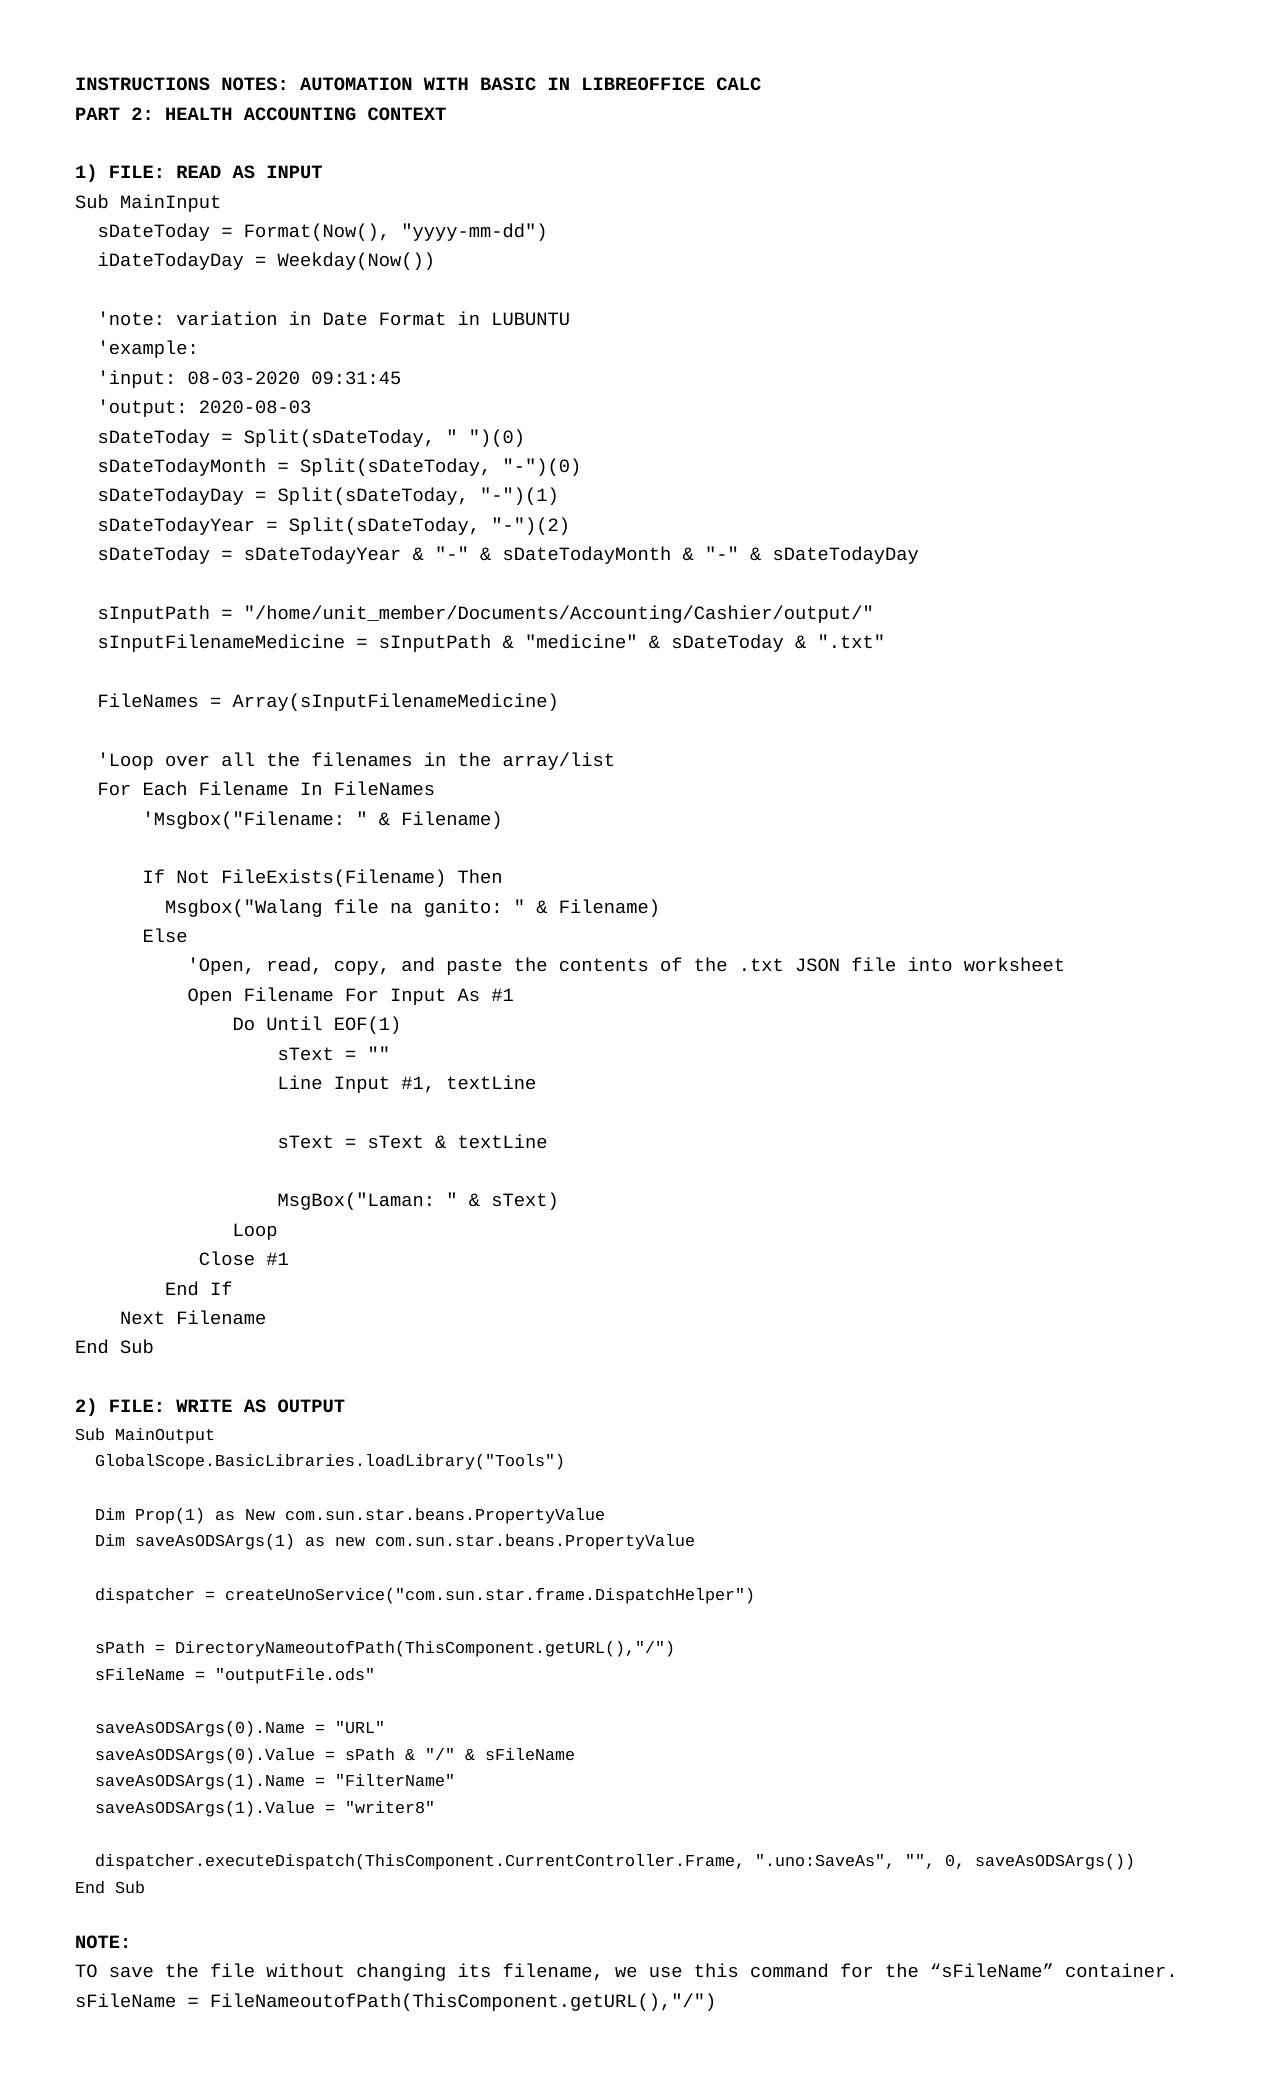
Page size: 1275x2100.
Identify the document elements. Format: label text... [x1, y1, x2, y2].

text sDateToday = Split(sDateToday, " ")(0) [75, 427, 1200, 449]
text MsgBox("Laman: " & sText) [75, 1191, 1200, 1212]
text sDateToday = Format(Now(), "yyyy-mm-dd") [75, 222, 1200, 243]
text 'Msgbox("Filename: " & Filename) [75, 809, 1200, 831]
text sInputFilenameMedicine = sInputPath & "medicine" & sDateToday & ".txt" [75, 633, 1200, 654]
text End Sub [75, 1338, 1200, 1359]
text 'note: variation in Date Format in LUBUNTU [75, 310, 1200, 331]
text End If [75, 1279, 1200, 1301]
text Line Input #1, textLine [75, 1074, 1200, 1095]
text 1) FILE: READ AS INPUT [75, 163, 1200, 184]
text sText = "" [75, 1044, 1200, 1066]
text sDateTodayMonth = Split(sDateToday, "-")(0) [75, 457, 1200, 478]
text NOTE: [75, 1933, 1200, 1954]
text TO save the file without changing its filename, we use this command for the “sFileName” container. [75, 1962, 1200, 1983]
text sDateTodayYear = Split(sDateToday, "-")(2) [75, 516, 1200, 537]
text PART 2: HEALTH ACCOUNTING CONTEXT [75, 104, 1200, 126]
text sInputPath = "/home/unit_member/Documents/Accounting/Cashier/output/" [75, 604, 1200, 625]
text sDateToday = sDateTodayYear & "-" & sDateTodayMonth & "-" & sDateTodayDay [75, 545, 1200, 566]
text saveAsODSArgs(0).Name = "URL" [75, 1719, 1200, 1738]
text 'output: 2020-08-03 [75, 398, 1200, 419]
text FileNames = Array(sInputFilenameMedicine) [75, 692, 1200, 713]
text dispatcher.executeDispatch(ThisComponent.CurrentController.Frame, ".uno:SaveAs", "", 0, saveAsODSArgs()) [75, 1853, 1200, 1872]
text Next Filename [75, 1309, 1200, 1330]
text sFileName = "outputFile.ods" [75, 1666, 1200, 1685]
text Do Until EOF(1) [75, 1015, 1200, 1036]
text Sub MainOutput [75, 1426, 1200, 1445]
text sPath = DirectoryNameoutofPath(ThisComponent.getURL(),"/") [75, 1639, 1200, 1658]
text GlobalScope.BasicLibraries.loadLibrary("Tools") [75, 1453, 1200, 1472]
text sFileName = FileNameoutofPath(ThisComponent.getURL(),"/") [75, 1992, 1200, 2013]
text iDateTodayDay = Weekday(Now()) [75, 251, 1200, 272]
text Close #1 [75, 1250, 1200, 1271]
text 'example: [75, 339, 1200, 361]
text saveAsODSArgs(1).Name = "FilterName" [75, 1773, 1200, 1792]
text 2) FILE: WRITE AS OUTPUT [75, 1397, 1200, 1418]
text saveAsODSArgs(1).Value = "writer8" [75, 1799, 1200, 1818]
text dispatcher = createUnoService("com.sun.star.frame.DispatchHelper") [75, 1586, 1200, 1605]
text Dim saveAsODSArgs(1) as new com.sun.star.beans.PropertyValue [75, 1533, 1200, 1552]
text Dim Prop(1) as New com.sun.star.beans.PropertyValue [75, 1506, 1200, 1525]
text Sub MainInput [75, 192, 1200, 214]
text 'Open, read, copy, and paste the contents of the .txt JSON file into worksheet [75, 956, 1200, 977]
text sText = sText & textLine [75, 1132, 1200, 1154]
text End Sub [75, 1879, 1200, 1898]
text 'input: 08-03-2020 09:31:45 [75, 369, 1200, 390]
text saveAsODSArgs(0).Value = sPath & "/" & sFileName [75, 1746, 1200, 1765]
text For Each Filename In FileNames [75, 780, 1200, 801]
text Loop [75, 1221, 1200, 1242]
text Else [75, 927, 1200, 948]
text sDateTodayDay = Split(sDateToday, "-")(1) [75, 486, 1200, 507]
text INSTRUCTIONS NOTES: AUTOMATION WITH BASIC IN LIBREOFFICE CALC [75, 75, 1200, 96]
text If Not FileExists(Filename) Then [75, 868, 1200, 889]
text Open Filename For Input As #1 [75, 986, 1200, 1007]
text Msgbox("Walang file na ganito: " & Filename) [75, 897, 1200, 919]
text 'Loop over all the filenames in the array/list [75, 751, 1200, 772]
